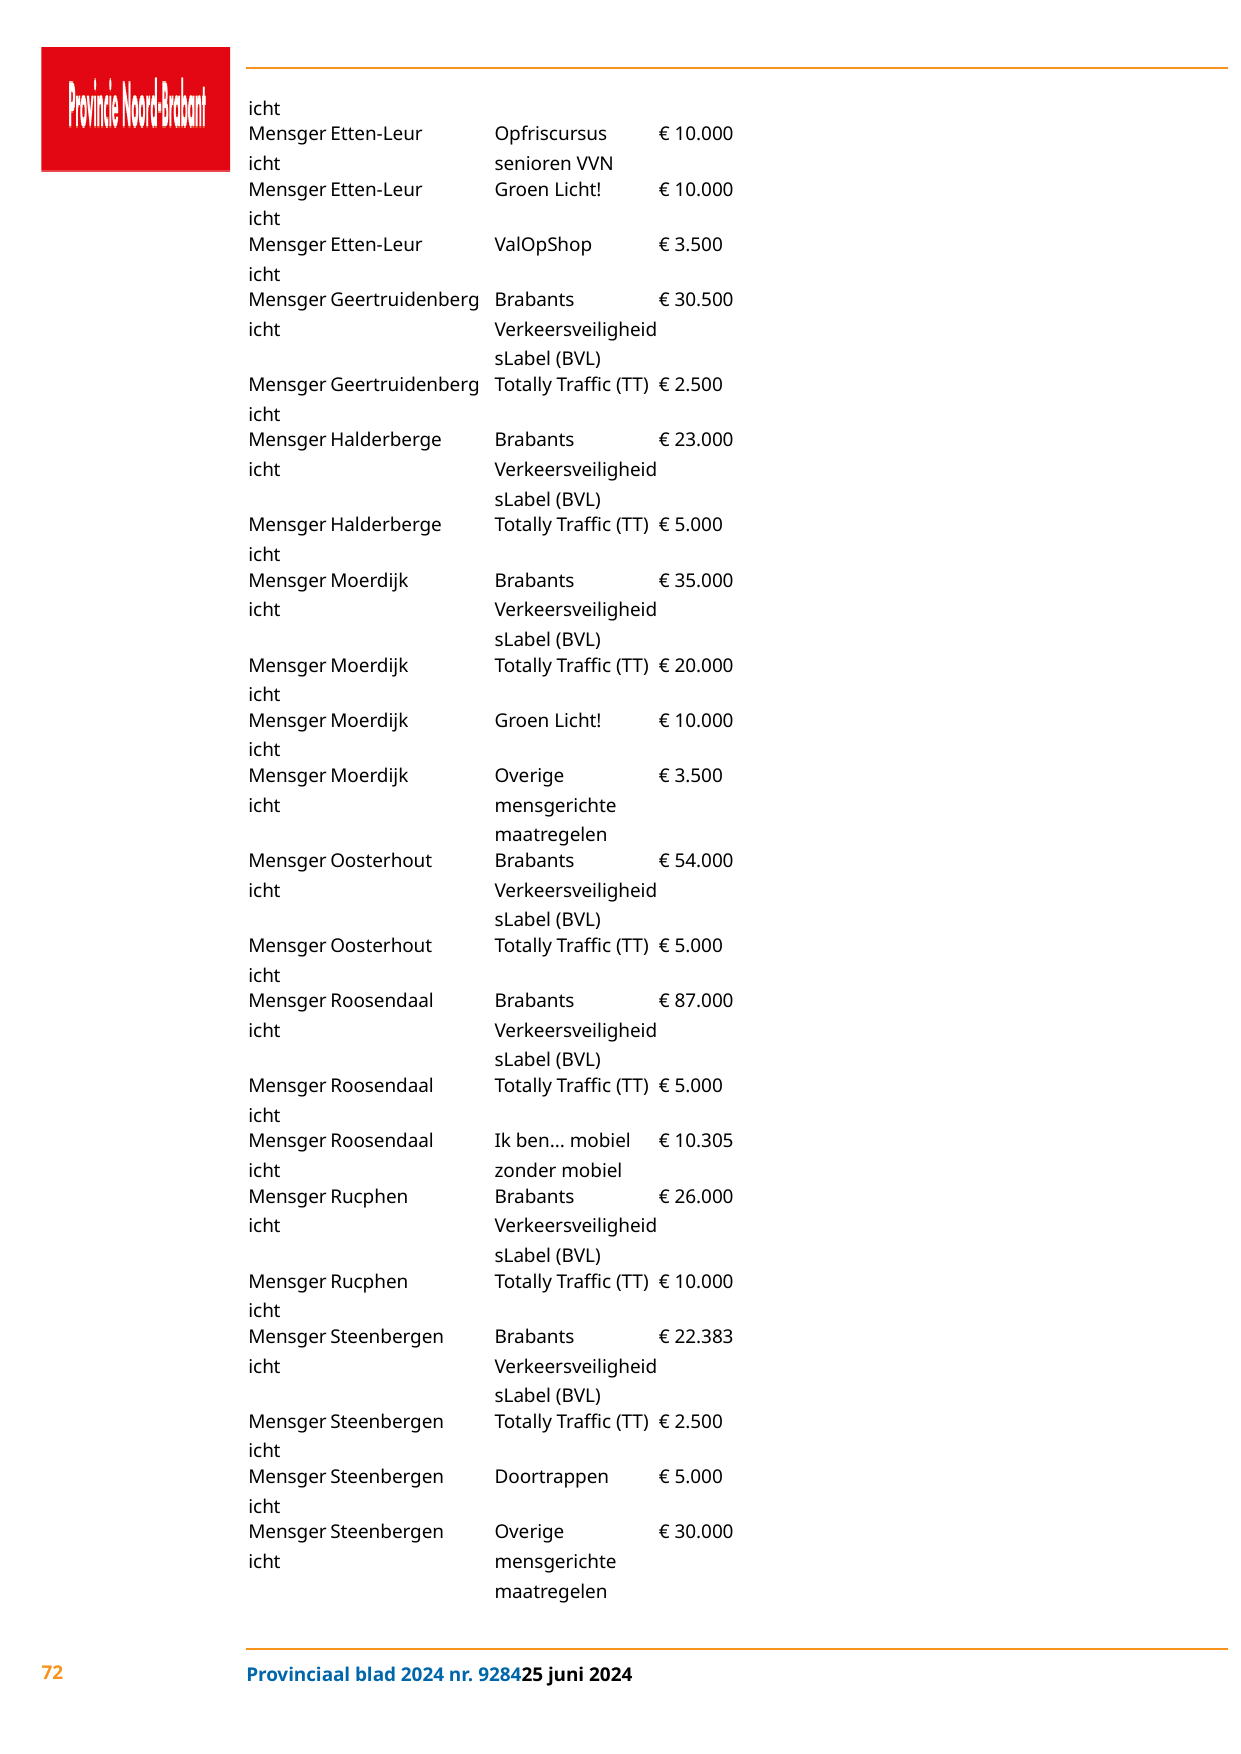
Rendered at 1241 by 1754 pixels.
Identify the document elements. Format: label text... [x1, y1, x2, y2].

table_cell [1069, 847, 1152, 932]
table_cell [1069, 286, 1152, 371]
table_cell icht [248, 95, 330, 121]
table_cell € 54.000 [659, 847, 741, 932]
table_cell € 20.000 [659, 652, 741, 707]
table_cell € 5.000 [659, 1464, 741, 1519]
table_cell [741, 707, 823, 762]
table_cell [823, 1183, 987, 1268]
table_cell Brabants VerkeersveiligheidsLabel (BVL) [494, 847, 659, 932]
table_cell [823, 652, 987, 707]
table_cell [823, 1268, 987, 1323]
table_cell [741, 1073, 823, 1128]
table_cell € 5.000 [659, 1073, 741, 1128]
table_cell [1069, 1519, 1152, 1604]
table_cell Totally Traffic (TT) [494, 1073, 659, 1128]
table_cell Groen Licht! [494, 707, 659, 762]
table_cell [1069, 371, 1152, 427]
table_cell Steenbergen [330, 1408, 494, 1463]
table_cell Moerdijk [330, 763, 494, 847]
table_cell [1069, 512, 1152, 567]
table_cell € 2.500 [659, 371, 741, 427]
table_cell [823, 95, 987, 121]
table_cell Mensgericht [248, 231, 330, 286]
table_cell Brabants VerkeersveiligheidsLabel (BVL) [494, 988, 659, 1072]
table_cell [987, 1073, 1069, 1128]
table_cell Mensgericht [248, 1268, 330, 1323]
table_cell Mensgericht [248, 932, 330, 987]
table_cell € 3.500 [659, 763, 741, 847]
table_cell Groen Licht! [494, 176, 659, 231]
table_cell Mensgericht [248, 1464, 330, 1519]
table_cell [987, 1128, 1069, 1183]
table_cell Steenbergen [330, 1519, 494, 1604]
table_cell [823, 1073, 987, 1128]
table_cell [823, 1408, 987, 1463]
table_cell Roosendaal [330, 1128, 494, 1183]
table_cell [987, 371, 1069, 427]
table_cell Rucphen [330, 1183, 494, 1268]
table_cell Mensgericht [248, 707, 330, 762]
table_cell ValOpShop [494, 231, 659, 286]
table_cell Overige mensgerichte maatregelen [494, 1519, 659, 1604]
table_cell [987, 567, 1069, 652]
table_cell [823, 763, 987, 847]
table_cell [823, 121, 987, 176]
table_cell Brabants VerkeersveiligheidsLabel (BVL) [494, 1323, 659, 1408]
table_cell Mensgericht [248, 121, 330, 176]
table_cell Geertruidenberg [330, 286, 494, 371]
table_cell Overige mensgerichte maatregelen [494, 763, 659, 847]
table_cell [823, 707, 987, 762]
table_cell Brabants VerkeersveiligheidsLabel (BVL) [494, 286, 659, 371]
table_cell [741, 932, 823, 987]
table_cell € 23.000 [659, 427, 741, 512]
table_cell € 10.000 [659, 176, 741, 231]
table_cell [1069, 427, 1152, 512]
table_cell € 10.000 [659, 121, 741, 176]
table_cell [823, 932, 987, 987]
table_cell € 5.000 [659, 512, 741, 567]
table_cell Totally Traffic (TT) [494, 652, 659, 707]
table_cell [1069, 567, 1152, 652]
table_cell [823, 1519, 987, 1604]
table_cell [987, 1268, 1069, 1323]
table_cell Mensgericht [248, 512, 330, 567]
table_cell [987, 932, 1069, 987]
table_cell Etten-Leur [330, 176, 494, 231]
table_cell € 5.000 [659, 932, 741, 987]
table_cell [1069, 121, 1152, 176]
table_cell [823, 1128, 987, 1183]
table_cell [741, 95, 823, 121]
table_cell [987, 1408, 1069, 1463]
table_cell [330, 95, 494, 121]
table_cell Mensgericht [248, 1323, 330, 1408]
table_cell [741, 567, 823, 652]
table_cell € 3.500 [659, 231, 741, 286]
table_cell € 10.000 [659, 1268, 741, 1323]
table_cell [741, 988, 823, 1072]
table_cell Oosterhout [330, 847, 494, 932]
table_cell [987, 231, 1069, 286]
table_cell [1069, 1183, 1152, 1268]
table_cell Moerdijk [330, 652, 494, 707]
table_cell [1069, 1323, 1152, 1408]
table_cell Oosterhout [330, 932, 494, 987]
table_cell Steenbergen [330, 1323, 494, 1408]
table_cell [741, 512, 823, 567]
table_cell [1069, 176, 1152, 231]
table_cell Totally Traffic (TT) [494, 932, 659, 987]
table_cell [823, 176, 987, 231]
table_cell [987, 847, 1069, 932]
table_cell [987, 1464, 1069, 1519]
table_cell [741, 763, 823, 847]
table_cell [741, 371, 823, 427]
table_cell [1069, 1128, 1152, 1183]
table_cell Totally Traffic (TT) [494, 512, 659, 567]
table_cell [987, 763, 1069, 847]
table_cell [741, 286, 823, 371]
table_cell € 10.305 [659, 1128, 741, 1183]
table_cell [741, 1323, 823, 1408]
table_cell Mensgericht [248, 847, 330, 932]
table_cell [823, 371, 987, 427]
table_cell Geertruidenberg [330, 371, 494, 427]
table_cell [987, 707, 1069, 762]
table_cell € 10.000 [659, 707, 741, 762]
table_cell Mensgericht [248, 1183, 330, 1268]
table_cell Mensgericht [248, 371, 330, 427]
table_cell [987, 427, 1069, 512]
table_cell [494, 95, 659, 121]
table_cell Brabants VerkeersveiligheidsLabel (BVL) [494, 1183, 659, 1268]
table_cell € 30.500 [659, 286, 741, 371]
table_cell [1069, 1268, 1152, 1323]
table_cell [741, 1464, 823, 1519]
table_cell [987, 1183, 1069, 1268]
table_cell Mensgericht [248, 427, 330, 512]
table_cell Halderberge [330, 427, 494, 512]
table_cell [741, 1408, 823, 1463]
table_cell Mensgericht [248, 652, 330, 707]
table_cell Opfriscursus senioren VVN [494, 121, 659, 176]
table_cell Mensgericht [248, 1128, 330, 1183]
table_cell Mensgericht [248, 286, 330, 371]
table_cell € 87.000 [659, 988, 741, 1072]
table_cell Mensgericht [248, 1408, 330, 1463]
table_cell [1069, 652, 1152, 707]
table_cell Moerdijk [330, 707, 494, 762]
table_cell Mensgericht [248, 1073, 330, 1128]
table_cell [823, 231, 987, 286]
table_cell [1069, 707, 1152, 762]
table_cell Halderberge [330, 512, 494, 567]
table_cell € 2.500 [659, 1408, 741, 1463]
table_cell [741, 176, 823, 231]
table_cell Mensgericht [248, 763, 330, 847]
table_cell [741, 1268, 823, 1323]
table_cell Doortrappen [494, 1464, 659, 1519]
table_cell [823, 567, 987, 652]
table_cell € 22.383 [659, 1323, 741, 1408]
table_cell [1069, 1464, 1152, 1519]
table_cell Roosendaal [330, 988, 494, 1072]
table_cell [987, 121, 1069, 176]
table_cell [741, 1519, 823, 1604]
table_cell Mensgericht [248, 1519, 330, 1604]
table_cell Mensgericht [248, 567, 330, 652]
table_cell [987, 1519, 1069, 1604]
table_cell [823, 286, 987, 371]
table_cell [987, 988, 1069, 1072]
table_cell [1069, 95, 1152, 121]
table_cell Moerdijk [330, 567, 494, 652]
table_cell [659, 95, 741, 121]
table_cell [1069, 1073, 1152, 1128]
table_cell [987, 176, 1069, 231]
table_cell [987, 652, 1069, 707]
table_cell Mensgericht [248, 988, 330, 1072]
table_cell Brabants VerkeersveiligheidsLabel (BVL) [494, 427, 659, 512]
table_cell Totally Traffic (TT) [494, 371, 659, 427]
table_cell [1069, 231, 1152, 286]
table_cell [823, 988, 987, 1072]
table_cell [1069, 988, 1152, 1072]
table_cell [741, 121, 823, 176]
table_cell Rucphen [330, 1268, 494, 1323]
table_cell [1069, 1408, 1152, 1463]
table_cell € 26.000 [659, 1183, 741, 1268]
table_cell Steenbergen [330, 1464, 494, 1519]
table_cell Roosendaal [330, 1073, 494, 1128]
table_cell [987, 95, 1069, 121]
table_cell [1069, 763, 1152, 847]
table_cell [823, 1323, 987, 1408]
table_cell [987, 1323, 1069, 1408]
table_cell [823, 1464, 987, 1519]
table_cell [741, 231, 823, 286]
table_cell Ik ben... mobiel zonder mobiel [494, 1128, 659, 1183]
table_cell Totally Traffic (TT) [494, 1408, 659, 1463]
table_cell Etten-Leur [330, 121, 494, 176]
table_cell Mensgericht [248, 176, 330, 231]
table_cell Etten-Leur [330, 231, 494, 286]
table_cell [1069, 932, 1152, 987]
table_cell [987, 286, 1069, 371]
table_cell [741, 1128, 823, 1183]
picture [41, 47, 231, 172]
table_cell [741, 427, 823, 512]
table_cell [823, 512, 987, 567]
table_cell Brabants VerkeersveiligheidsLabel (BVL) [494, 567, 659, 652]
table_cell [741, 652, 823, 707]
table_cell [823, 847, 987, 932]
table_cell [741, 1183, 823, 1268]
table_cell Totally Traffic (TT) [494, 1268, 659, 1323]
table_cell [741, 847, 823, 932]
table_cell [823, 427, 987, 512]
table_cell € 35.000 [659, 567, 741, 652]
table_cell [987, 512, 1069, 567]
table_cell € 30.000 [659, 1519, 741, 1604]
